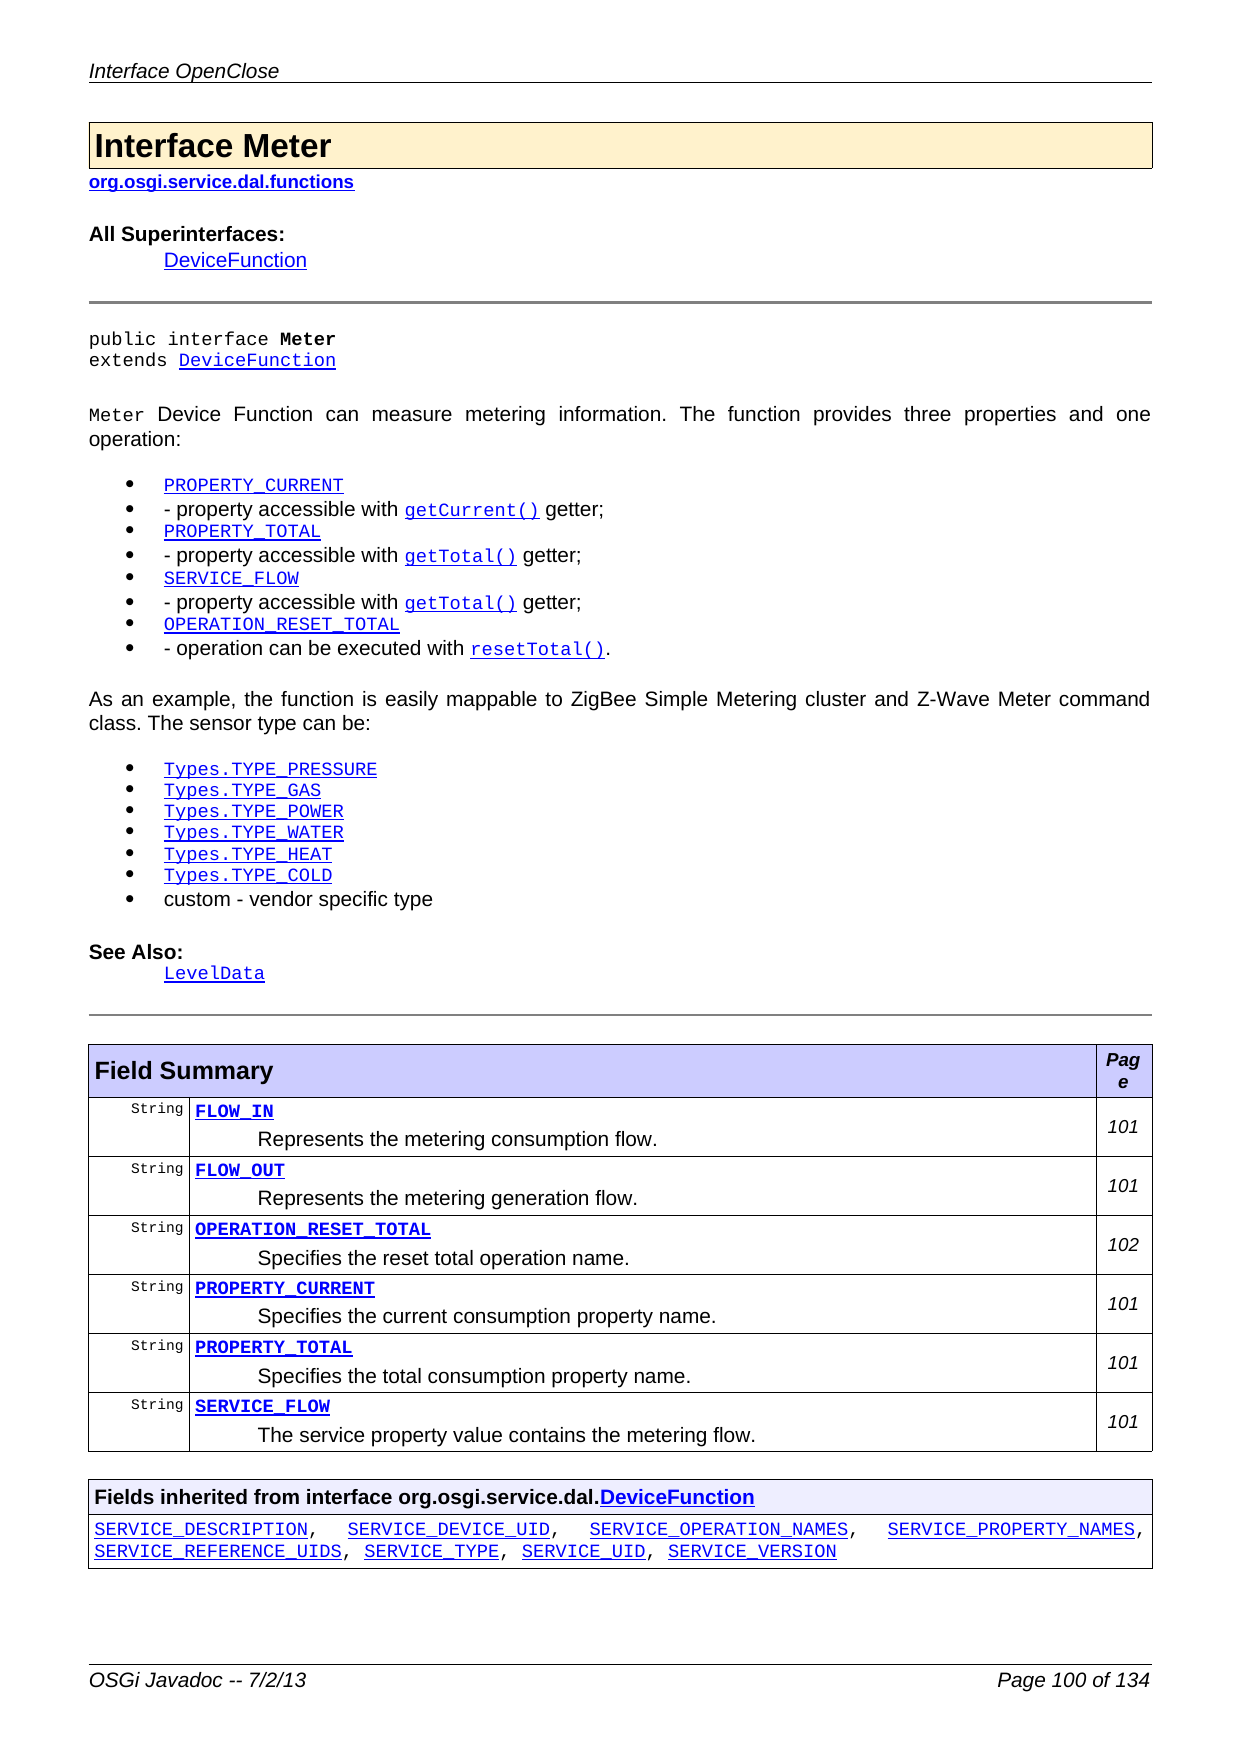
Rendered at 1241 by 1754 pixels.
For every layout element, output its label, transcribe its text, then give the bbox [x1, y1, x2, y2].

table_cell String [89, 1098, 189, 1156]
table_cell 101 [1097, 1393, 1152, 1451]
table_header Fields inherited from interface org.osgi.service.dal.DeviceFunction [89, 1480, 1152, 1514]
text As an example, the function is easily mappable to ZigBee Simple Metering cluster and Z-Wave Meter command class. The sensor type can be: [88, 686, 1152, 734]
text DeviceFunction [163, 248, 1152, 272]
table_cell String [89, 1334, 189, 1392]
text org.osgi.service.dal.functions [88, 171, 1152, 193]
text LevelData [163, 964, 1152, 985]
table_cell SERVICE_DESCRIPTION, SERVICE_DEVICE_UID, SERVICE_OPERATION_NAMES, SERVICE_PROPERTY_NAMES, SERVICE_REFERENCE_UIDS, SERVICE_TYPE, SERVICE_UID, SERVICE_VERSION [89, 1515, 1152, 1568]
table_cell 101 [1097, 1275, 1152, 1333]
list - operation can be executed with resetTotal(). [126, 636, 1152, 661]
list - property accessible with getTotal() getter; [126, 590, 1152, 615]
list PROPERTY_TOTAL [126, 522, 1152, 543]
table_cell String [89, 1157, 189, 1215]
list Types.TYPE_GAS [126, 781, 1152, 802]
table_cell SERVICE_FLOW The service property value contains the metering flow. [190, 1393, 1096, 1451]
text See Also: [88, 940, 1152, 964]
table_cell String [89, 1275, 189, 1333]
table_header Field Summary [89, 1045, 1096, 1097]
list Types.TYPE_POWER [126, 802, 1152, 823]
table_cell 101 [1097, 1334, 1152, 1392]
table_header Page [1097, 1045, 1152, 1097]
list Types.TYPE_PRESSURE [126, 759, 1152, 781]
list OPERATION_RESET_TOTAL [126, 615, 1152, 636]
table_cell 102 [1097, 1216, 1152, 1274]
table_cell PROPERTY_CURRENT Specifies the current consumption property name. [190, 1275, 1096, 1333]
list custom - vendor specific type [126, 887, 1152, 911]
subtitle All Superinterfaces: [88, 222, 1152, 246]
table_cell 101 [1097, 1157, 1152, 1215]
list SERVICE_FLOW [126, 568, 1152, 590]
list PROPERTY_CURRENT [126, 476, 1152, 497]
table_cell String [89, 1216, 189, 1274]
text Meter Device Function can measure metering information. The function provides three properties and one operation: [88, 401, 1152, 451]
list Types.TYPE_COLD [126, 866, 1152, 887]
table_cell FLOW_OUT Represents the metering generation flow. [190, 1157, 1096, 1215]
list Types.TYPE_WATER [126, 823, 1152, 844]
text public interface Meter [88, 330, 1152, 351]
list - property accessible with getTotal() getter; [126, 543, 1152, 568]
table_cell FLOW_IN Represents the metering consumption flow. [190, 1098, 1096, 1156]
table_cell OPERATION_RESET_TOTAL Specifies the reset total operation name. [190, 1216, 1096, 1274]
subtitle Interface Meter [90, 123, 1152, 168]
table_cell String [89, 1393, 189, 1451]
list Types.TYPE_HEAT [126, 844, 1152, 866]
text extends DeviceFunction [88, 351, 1152, 372]
table_cell 101 [1097, 1098, 1152, 1156]
table_cell PROPERTY_TOTAL Specifies the total consumption property name. [190, 1334, 1096, 1392]
list - property accessible with getCurrent() getter; [126, 497, 1152, 522]
